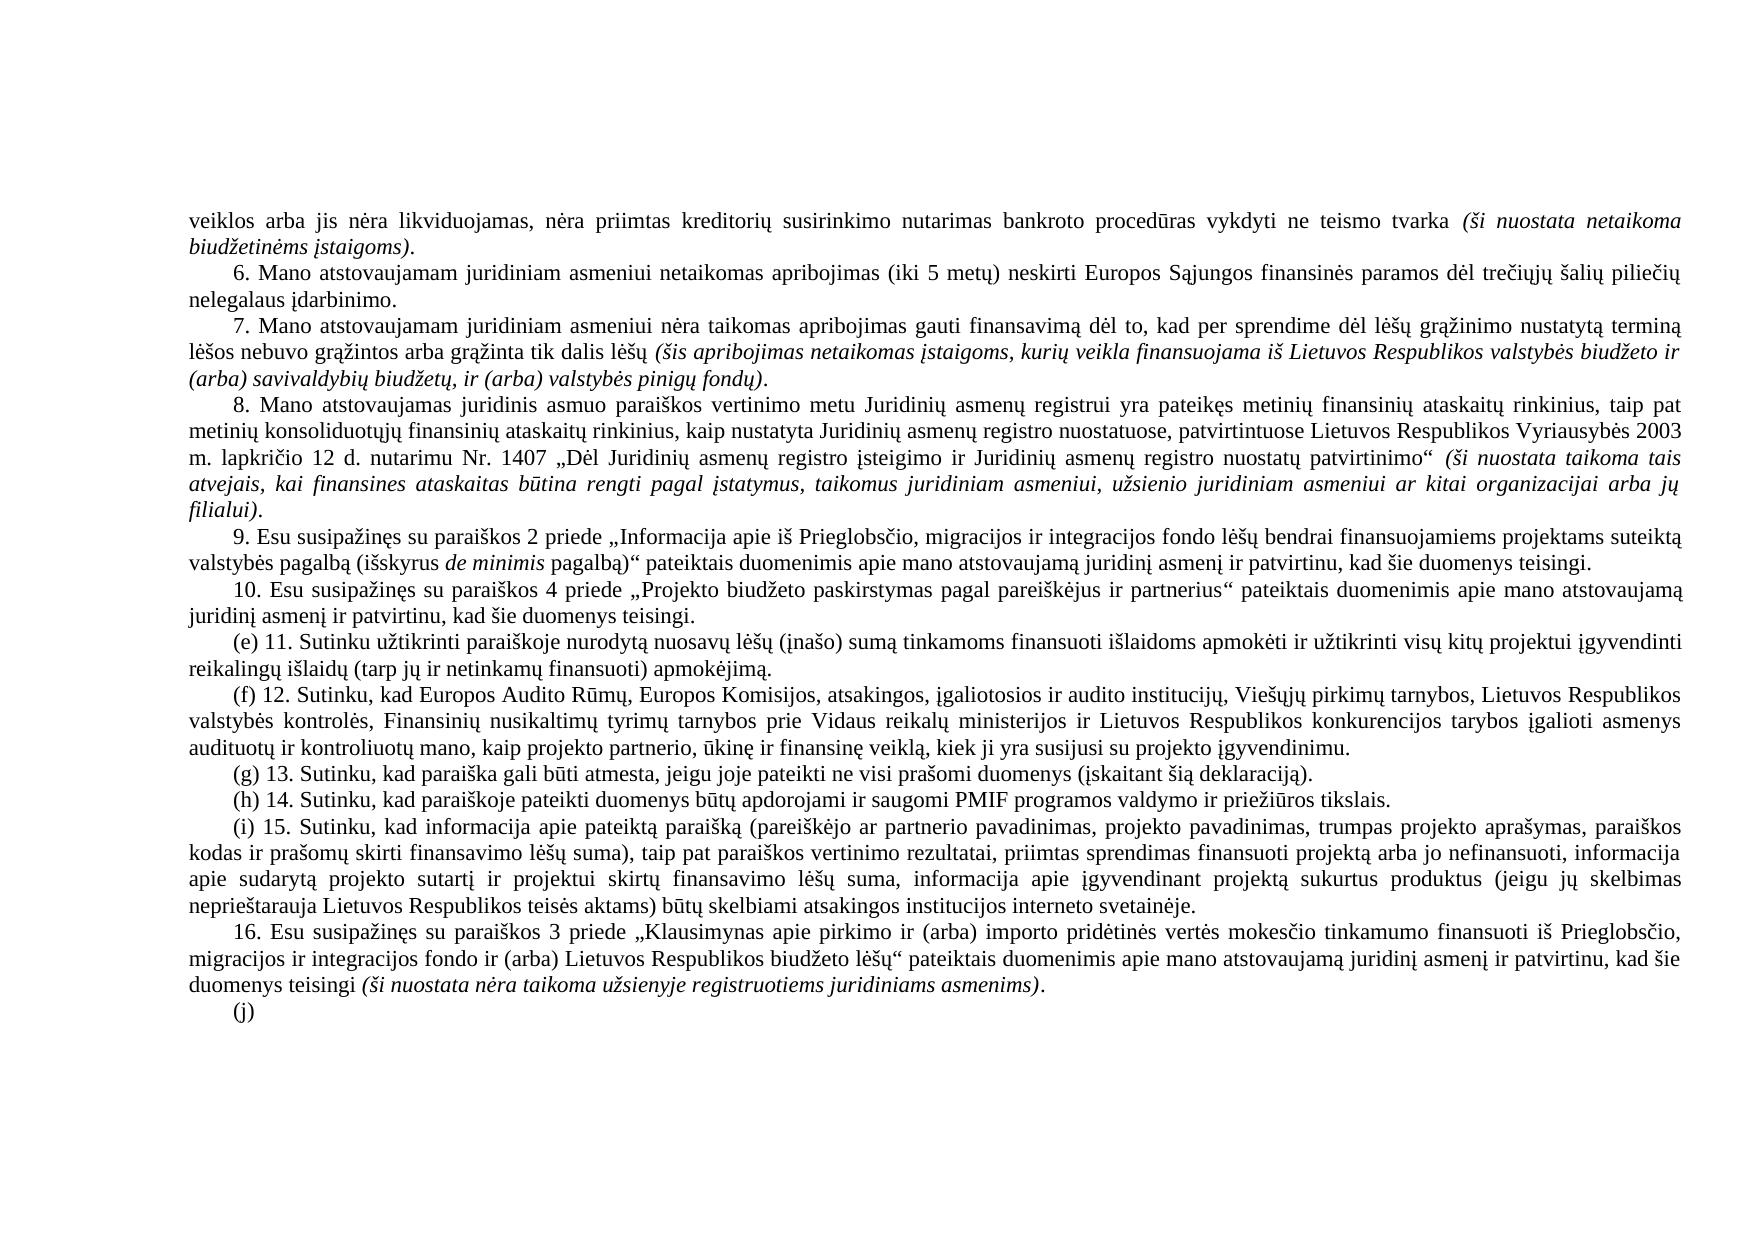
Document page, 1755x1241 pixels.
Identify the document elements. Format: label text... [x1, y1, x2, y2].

table_header veiklos arba jis nėra likviduojamas, nėra priimtas kreditorių susirinkimo nutarimas bankroto procedūras vykdyti ne teismo tvarka (ši nuostata netaikoma biudžetinėms įstaigoms). 6. Mano atstovaujamam juridiniam asmeniui netaikomas apribojimas (iki 5 metų) neskirti Europos Sąjungos finansinės paramos dėl trečiųjų šalių piliečių nelegalaus įdarbinimo. 7. Mano atstovaujamam juridiniam asmeniui nėra taikomas apribojimas gauti finansavimą dėl to, kad per sprendime dėl lėšų grąžinimo nustatytą terminą lėšos nebuvo grąžintos arba grąžinta tik dalis lėšų (šis apribojimas netaikomas įstaigoms, kurių veikla finansuojama iš Lietuvos Respublikos valstybės biudžeto ir (arba) savivaldybių biudžetų, ir (arba) valstybės pinigų fondų). 8. Mano atstovaujamas juridinis asmuo paraiškos vertinimo metu Juridinių asmenų registrui yra pateikęs metinių finansinių ataskaitų rinkinius, taip pat metinių konsoliduotųjų finansinių ataskaitų rinkinius, kaip nustatyta Juridinių asmenų registro nuostatuose, patvirtintuose Lietuvos Respublikos Vyriausybės 2003 m. lapkričio 12 d. nutarimu Nr. 1407 „Dėl Juridinių asmenų registro įsteigimo ir Juridinių asmenų registro nuostatų patvirtinimo“ (ši nuostata taikoma tais atvejais, kai finansines ataskaitas būtina rengti pagal įstatymus, taikomus juridiniam asmeniui, užsienio juridiniam asmeniui ar kitai organizacijai arba jų filialui). 9. Esu susipažinęs su paraiškos 2 priede „Informacija apie iš Prieglobsčio, migracijos ir integracijos fondo lėšų bendrai finansuojamiems projektams suteiktą valstybės pagalbą (išskyrus de minimis pagalbą)“ pateiktais duomenimis apie mano atstovaujamą juridinį asmenį ir patvirtinu, kad šie duomenys teisingi. 10. Esu susipažinęs su paraiškos 4 priede „Projekto biudžeto paskirstymas pagal pareiškėjus ir partnerius“ pateiktais duomenimis apie mano atstovaujamą juridinį asmenį ir patvirtinu, kad šie duomenys teisingi. (e) 11. Sutinku užtikrinti paraiškoje nurodytą nuosavų lėšų (įnašo) sumą tinkamoms finansuoti išlaidoms apmokėti ir užtikrinti visų kitų projektui įgyvendinti reikalingų išlaidų (tarp jų ir netinkamų finansuoti) apmokėjimą. (f) 12. Sutinku, kad Europos Audito Rūmų, Europos Komisijos, atsakingos, įgaliotosios ir audito institucijų, Viešųjų pirkimų tarnybos, Lietuvos Respublikos valstybės kontrolės, Finansinių nusikaltimų tyrimų tarnybos prie Vidaus reikalų ministerijos ir Lietuvos Respublikos konkurencijos tarybos įgalioti asmenys audituotų ir kontroliuotų mano, kaip projekto partnerio, ūkinę ir finansinę veiklą, kiek ji yra susijusi su projekto įgyvendinimu. (g) 13. Sutinku, kad paraiška gali būti atmesta, jeigu joje pateikti ne visi prašomi duomenys (įskaitant šią deklaraciją). (h) 14. Sutinku, kad paraiškoje pateikti duomenys būtų apdorojami ir saugomi PMIF programos valdymo ir priežiūros tikslais. (i) 15. Sutinku, kad informacija apie pateiktą paraišką (pareiškėjo ar partnerio pavadinimas, projekto pavadinimas, trumpas projekto aprašymas, paraiškos kodas ir prašomų skirti finansavimo lėšų suma), taip pat paraiškos vertinimo rezultatai, priimtas sprendimas finansuoti projektą arba jo nefinansuoti, informacija apie sudarytą projekto sutartį ir projektui skirtų finansavimo lėšų suma, informacija apie įgyvendinant projektą sukurtus produktus (jeigu jų skelbimas neprieštarauja Lietuvos Respublikos teisės aktams) būtų skelbiami atsakingos institucijos interneto svetainėje. 16. Esu susipažinęs su paraiškos 3 priede „Klausimynas apie pirkimo ir (arba) importo pridėtinės vertės mokesčio tinkamumo finansuoti iš Prieglobsčio, migracijos ir integracijos fondo ir (arba) Lietuvos Respublikos biudžeto lėšų“ pateiktais duomenimis apie mano atstovaujamą juridinį asmenį ir patvirtinu, kad šie duomenys teisingi (ši nuostata nėra taikoma užsienyje registruotiems juridiniams asmenims). (j) [177, 207, 1695, 1050]
